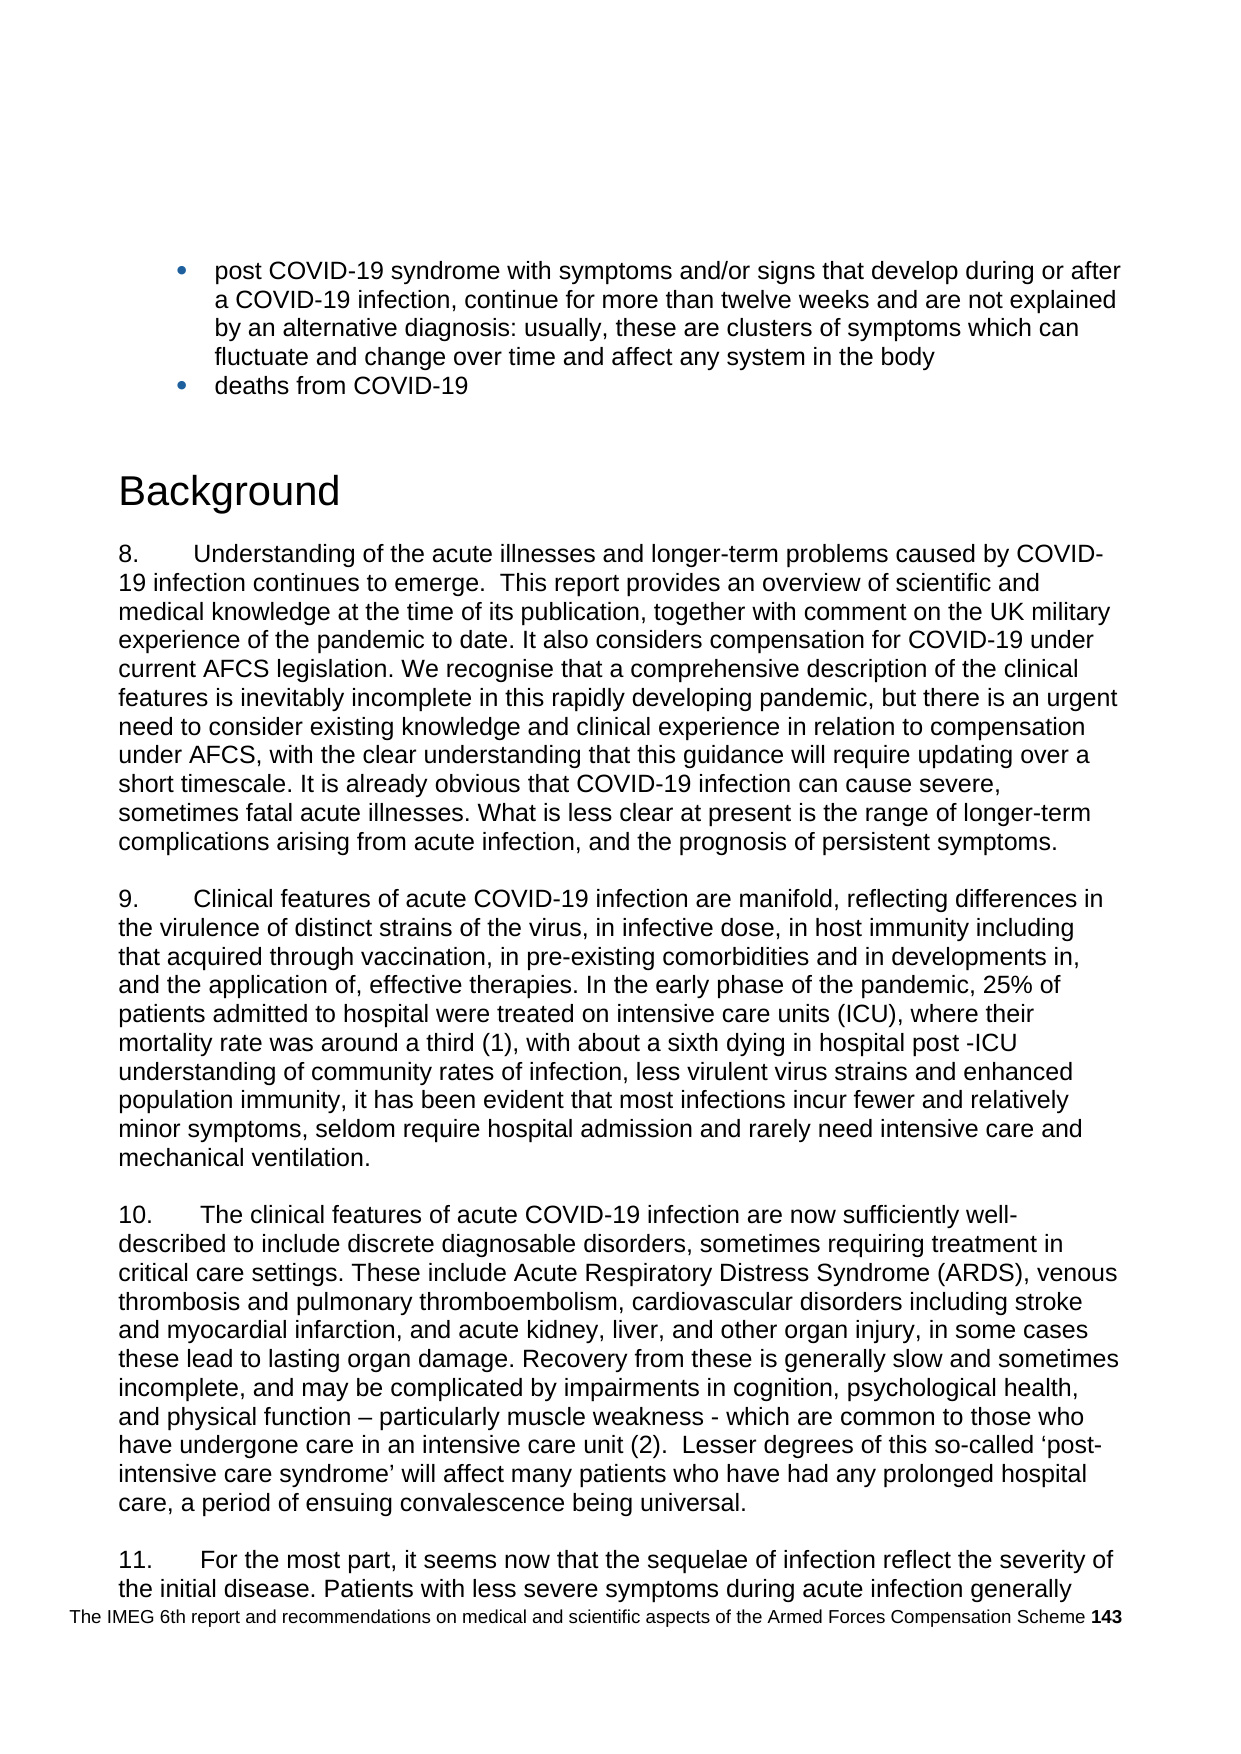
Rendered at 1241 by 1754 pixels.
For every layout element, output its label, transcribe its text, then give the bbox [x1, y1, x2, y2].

list post COVID-19 syndrome with symptoms and/or signs that develop during or after a COVID-19 infection, continue for more than twelve weeks and are not explained by an alternative diagnosis: usually, these are clusters of symptoms which can fluctuate and change over time and affect any system in the body [177, 256, 1122, 371]
list The clinical features of acute COVID-19 infection are now sufficiently well-described to include discrete diagnosable disorders, sometimes requiring treatment in critical care settings. These include Acute Respiratory Distress Syndrome (ARDS), venous thrombosis and pulmonary thromboembolism, cardiovascular disorders including stroke and myocardial infarction, and acute kidney, liver, and other organ injury, in some cases these lead to lasting organ damage. Recovery from these is generally slow and sometimes incomplete, and may be complicated by impairments in cognition, psychological health, and physical function – particularly muscle weakness - which are common to those who have undergone care in an intensive care unit (2). Lesser degrees of this so-called ‘post-intensive care syndrome’ will affect many patients who have had any prolonged hospital care, a period of ensuing convalescence being universal. [118, 1201, 1122, 1517]
list Clinical features of acute COVID-19 infection are manifold, reflecting differences in the virulence of distinct strains of the virus, in infective dose, in host immunity including that acquired through vaccination, in pre-existing comorbidities and in developments in, and the application of, effective therapies. In the early phase of the pandemic, 25% of patients admitted to hospital were treated on intensive care units (ICU), where their mortality rate was around a third (1), with about a sixth dying in hospital post -ICU understanding of community rates of infection, less virulent virus strains and enhanced population immunity, it has been evident that most infections incur fewer and relatively minor symptoms, seldom require hospital admission and rarely need intensive care and mechanical ventilation. [118, 884, 1122, 1172]
list Understanding of the acute illnesses and longer-term problems caused by COVID-19 infection continues to emerge. This report provides an overview of scientific and medical knowledge at the time of its publication, together with comment on the UK military experience of the pandemic to date. It also considers compensation for COVID-19 under current AFCS legislation. We recognise that a comprehensive description of the clinical features is inevitably incomplete in this rapidly developing pandemic, but there is an urgent need to consider existing knowledge and clinical experience in relation to compensation under AFCS, with the clear understanding that this guidance will require updating over a short timescale. It is already obvious that COVID-19 infection can cause severe, sometimes fatal acute illnesses. What is less clear at present is the range of longer-term complications arising from acute infection, and the prognosis of persistent symptoms. [118, 539, 1122, 856]
subtitle Background [118, 466, 1122, 514]
list deaths from COVID-19 [177, 371, 1122, 400]
list For the most part, it seems now that the sequelae of infection reflect the severity of the initial disease. Patients with less severe symptoms during acute infection generally [118, 1546, 1122, 1603]
